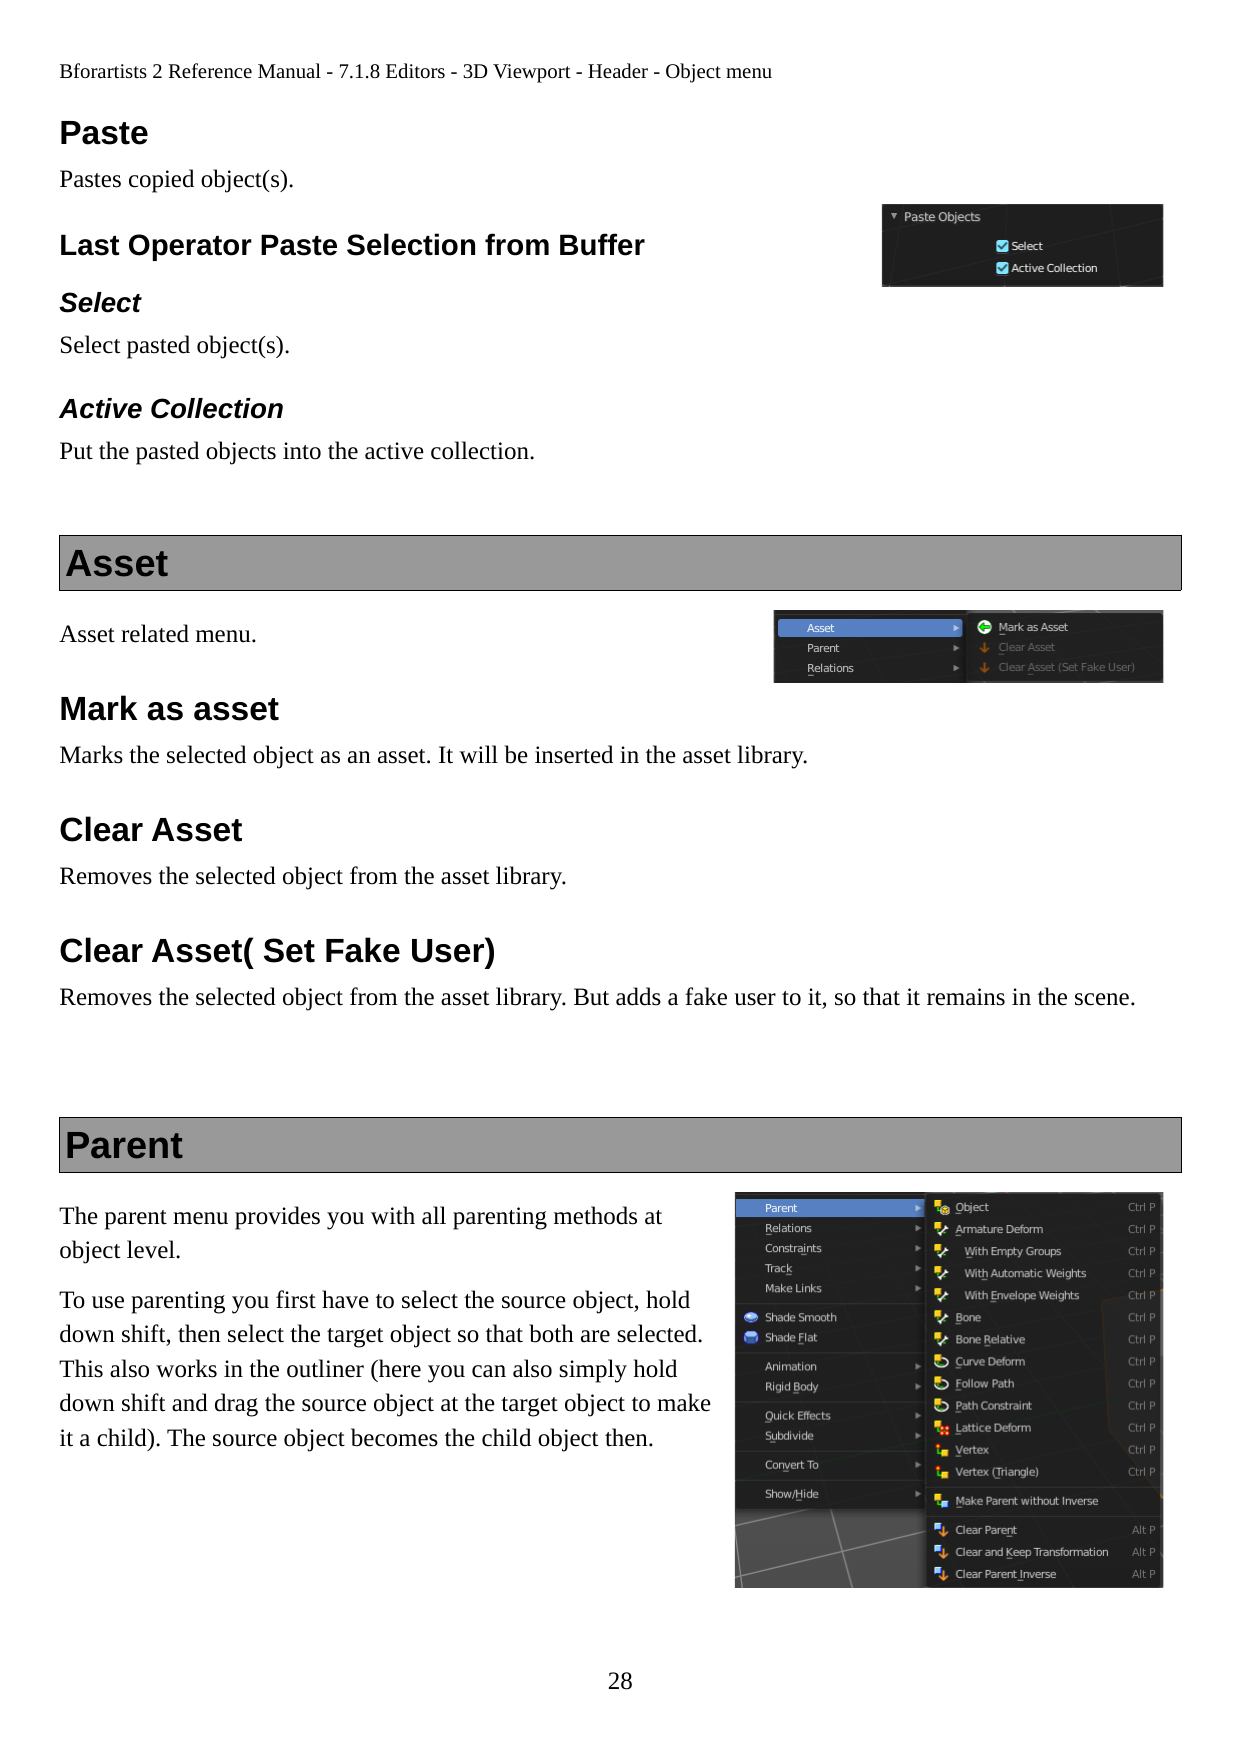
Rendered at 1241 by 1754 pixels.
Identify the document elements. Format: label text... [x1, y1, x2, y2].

text [1164, 619, 1181, 647]
text Select pasted object(s). [59, 331, 1181, 359]
text Removes the selected object from the asset library. [59, 861, 1181, 889]
table_header Asset [60, 536, 1181, 590]
subtitle Select [59, 286, 1181, 318]
picture [773, 610, 1164, 683]
table_header Parent [60, 1118, 1181, 1172]
text The parent menu provides you with all parenting methods at object level. [59, 1201, 734, 1264]
text Pastes copied object(s). [59, 164, 1181, 192]
subtitle Active Collection [59, 392, 1181, 424]
text Asset related menu. [59, 619, 773, 647]
text Marks the selected object as an asset. It will be inserted in the asset library. [59, 740, 1181, 768]
subtitle Last Operator Paste Selection from Buffer [59, 227, 881, 261]
subtitle Clear Asset [59, 809, 1181, 848]
text Removes the selected object from the asset library. But adds a fake user to it, so that it remains in the scene. [59, 982, 1181, 1011]
text Put the pasted objects into the active collection. [59, 436, 1181, 465]
picture [881, 204, 1164, 287]
picture [734, 1192, 1164, 1588]
subtitle Mark as asset [59, 688, 1181, 727]
subtitle Paste [59, 113, 1181, 151]
text To use parenting you first have to select the source object, hold down shift, then select the target object so that both are selected. This also works in the outliner (here you can also simply hold down shift and drag the source object at the target object to make it a child). The source object becomes the child object then. [59, 1285, 734, 1451]
subtitle Clear Asset( Set Fake User) [59, 931, 1181, 969]
